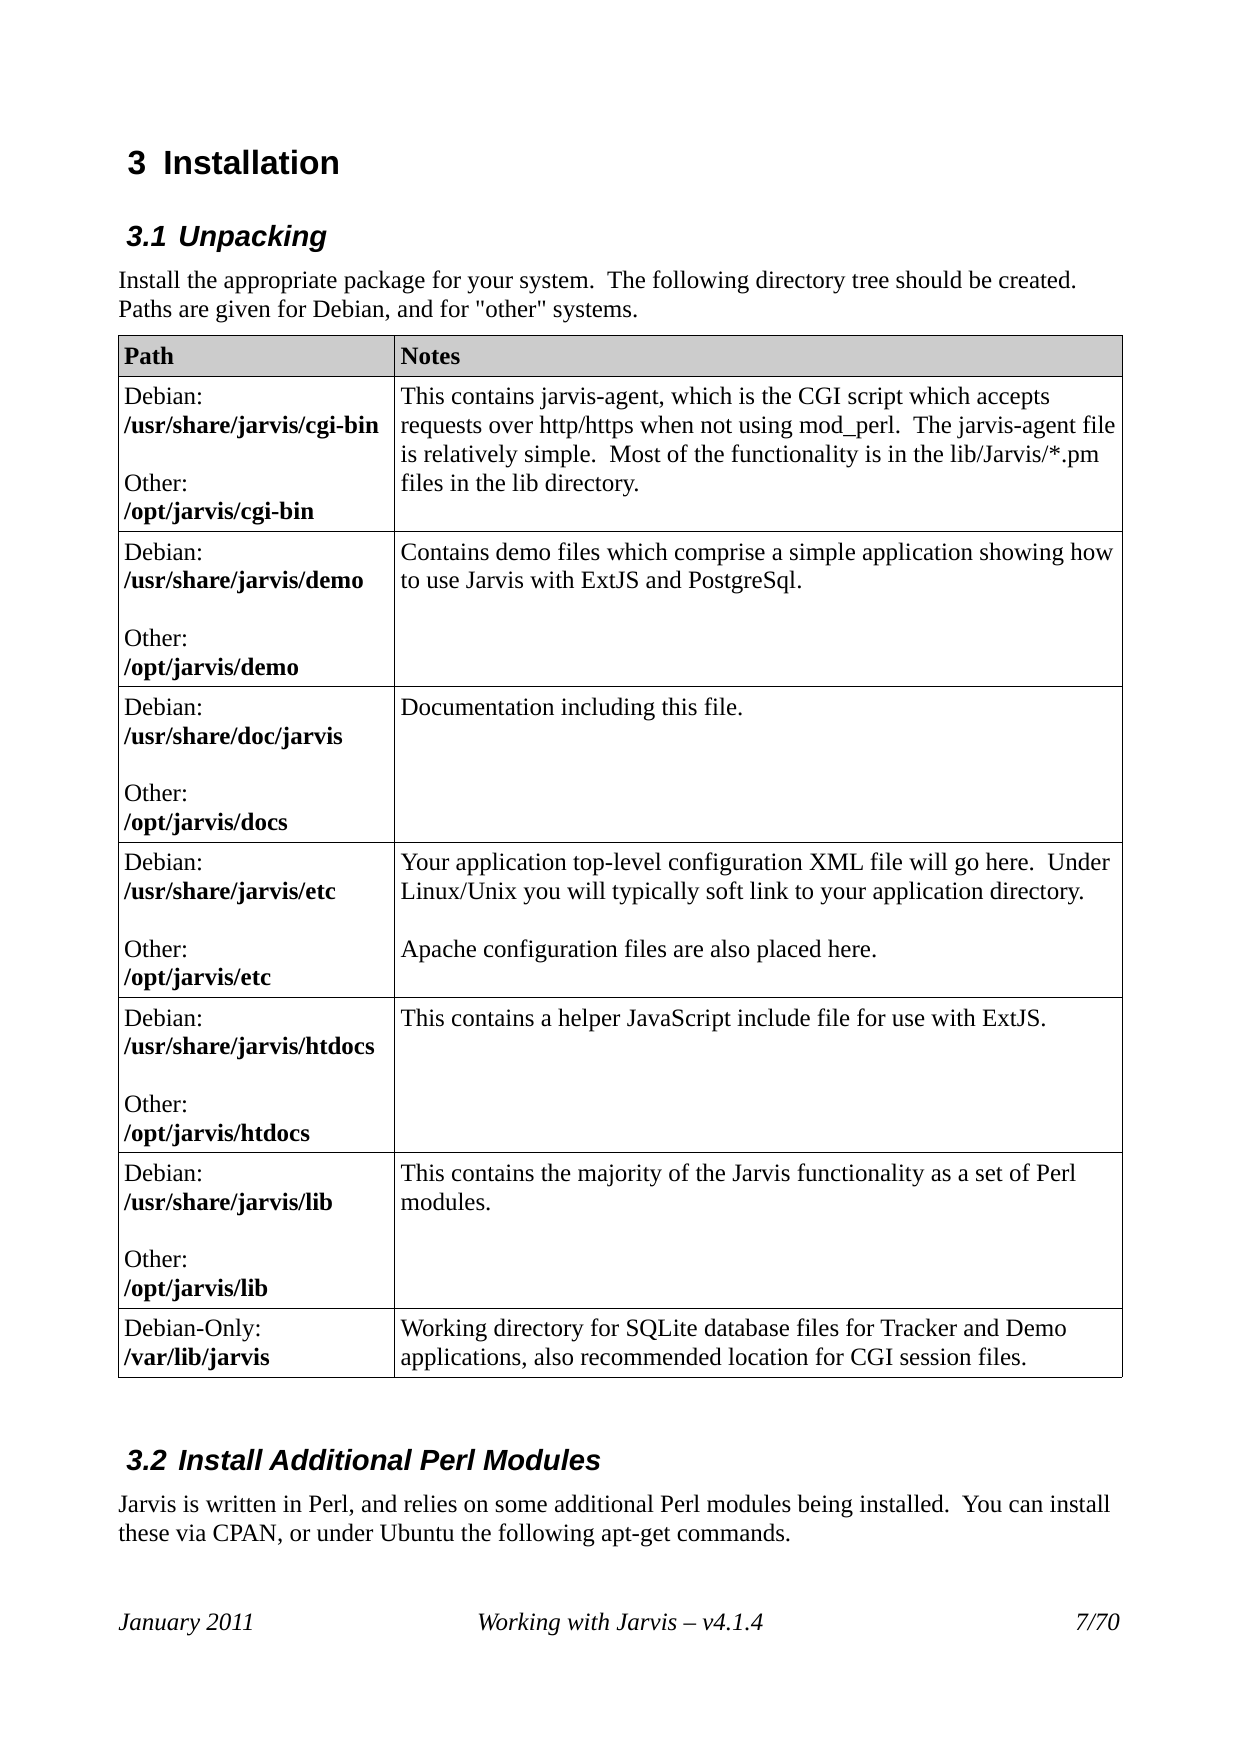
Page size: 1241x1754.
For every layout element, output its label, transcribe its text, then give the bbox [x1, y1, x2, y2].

table_header Path [119, 336, 394, 376]
table_cell This contains the majority of the Jarvis functionality as a set of Perl modules. [395, 1153, 1122, 1307]
table_cell Working directory for SQLite database files for Tracker and Demo applications, also recommended location for CGI session files. [395, 1309, 1122, 1377]
table_cell Debian: /usr/share/jarvis/lib Other: /opt/jarvis/lib [119, 1153, 394, 1307]
table_header Notes [395, 336, 1122, 376]
table_cell Debian: /usr/share/jarvis/etc Other: /opt/jarvis/etc [119, 843, 394, 997]
text Jarvis is written in Perl, and relies on some additional Perl modules being installed. You can install these via CPAN, or under Ubuntu the following apt-get commands. [118, 1489, 1122, 1546]
table_cell This contains a helper JavaScript include file for use with ExtJS. [395, 998, 1122, 1152]
subtitle Installation [118, 143, 1122, 182]
table_cell Documentation including this file. [395, 687, 1122, 842]
subtitle Install Additional Perl Modules [118, 1443, 1122, 1476]
subtitle Unpacking [118, 219, 1122, 253]
text Install the appropriate package for your system. The following directory tree should be created. Paths are given for Debian, and for "other" systems. [118, 265, 1122, 323]
table_cell Debian: /usr/share/jarvis/cgi-bin Other: /opt/jarvis/cgi-bin [119, 377, 394, 531]
table_cell Your application top-level configuration XML file will go here. Under Linux/Unix you will typically soft link to your application directory. Apache configuration files are also placed here. [395, 843, 1122, 997]
table_cell Debian-Only: /var/lib/jarvis [119, 1309, 394, 1377]
table_cell Contains demo files which comprise a simple application showing how to use Jarvis with ExtJS and PostgreSql. [395, 532, 1122, 686]
table_cell This contains jarvis-agent, which is the CGI script which accepts requests over http/https when not using mod_perl. The jarvis-agent file is relatively simple. Most of the functionality is in the lib/Jarvis/*.pm files in the lib directory. [395, 377, 1122, 531]
table_cell Debian: /usr/share/jarvis/htdocs Other: /opt/jarvis/htdocs [119, 998, 394, 1152]
table_cell Debian: /usr/share/jarvis/demo Other: /opt/jarvis/demo [119, 532, 394, 686]
table_cell Debian: /usr/share/doc/jarvis Other: /opt/jarvis/docs [119, 687, 394, 842]
